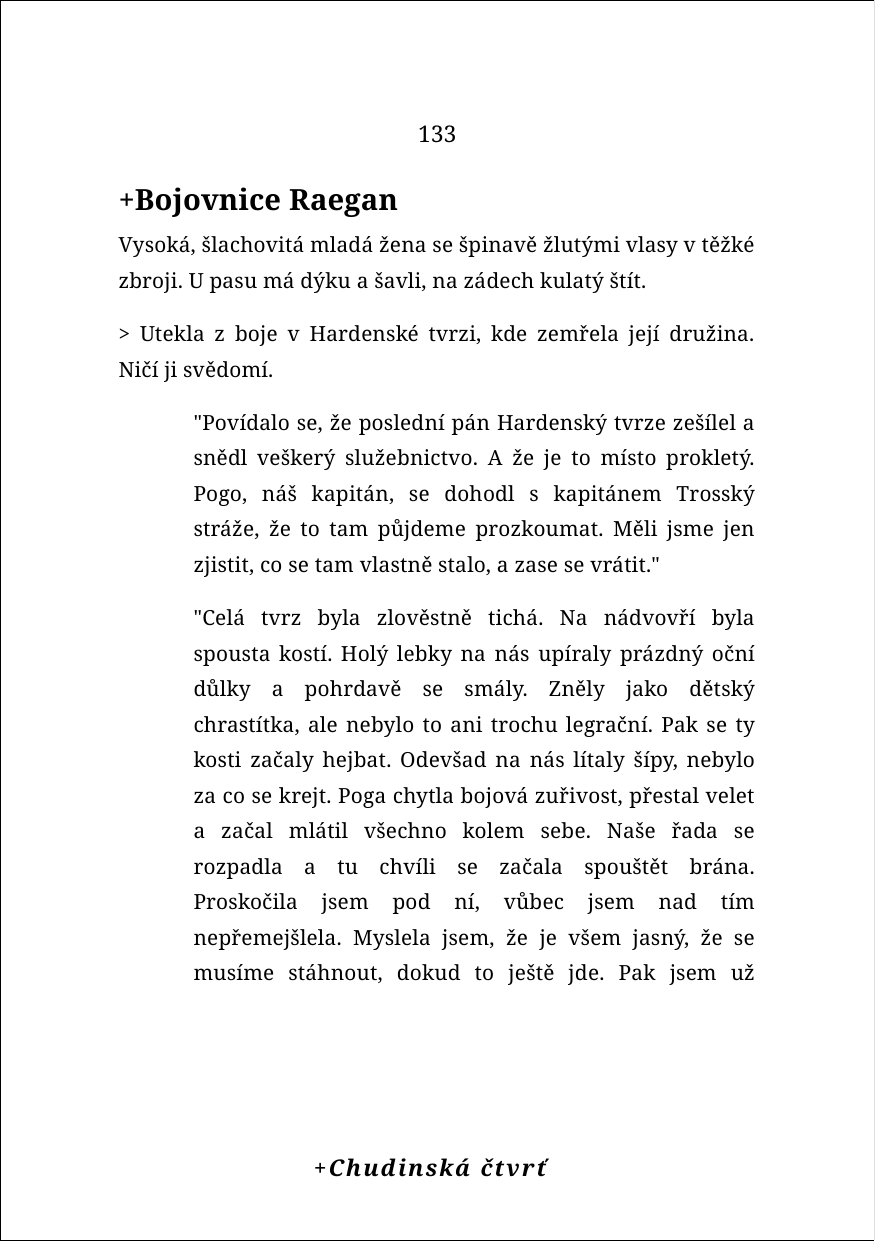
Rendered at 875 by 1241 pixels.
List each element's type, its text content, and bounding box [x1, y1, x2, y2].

list "Celá tvrz byla zlověstně tichá. Na nádvovří byla spousta kostí. Holý lebky na nás upíraly prázdný oční důlky a pohrdavě se smály. Zněly jako dětský chrastítka, ale nebylo to ani trochu legrační. Pak se ty kosti začaly hejbat. Odevšad na nás lítaly šípy, nebylo za co se krejt. Poga chytla bojová zuřivost, přestal velet a začal mlátil všechno kolem sebe. Naše řada se rozpadla a tu chvíli se začala spouštět brána. Proskočila jsem pod ní, vůbec jsem nad tím nepřemejšlela. Myslela jsem, že je všem jasný, že se musíme stáhnout, dokud to ještě jde. Pak jsem už [156, 603, 756, 987]
text Vysoká, šlachovitá mladá žena se špinavě žlutými vlasy v těžké zbroji. U pasu má dýku a šavli, na zádech kulatý štít. [118, 230, 756, 294]
text > Utekla z boje v Hardenské tvrzi, kde zemřela její družina. Ničí ji svědomí. [118, 319, 756, 383]
list "Povídalo se, že poslední pán Hardenský tvrze zešílel a snědl veškerý služebnictvo. A že je to místo prokletý. Pogo, náš kapitán, se dohodl s kapitánem Trosský stráže, že to tam půjdeme prozkoumat. Měli jsme jen zjistit, co se tam vlastně stalo, a zase se vrátit." [156, 408, 756, 578]
subtitle +Bojovnice Raegan [118, 179, 756, 219]
